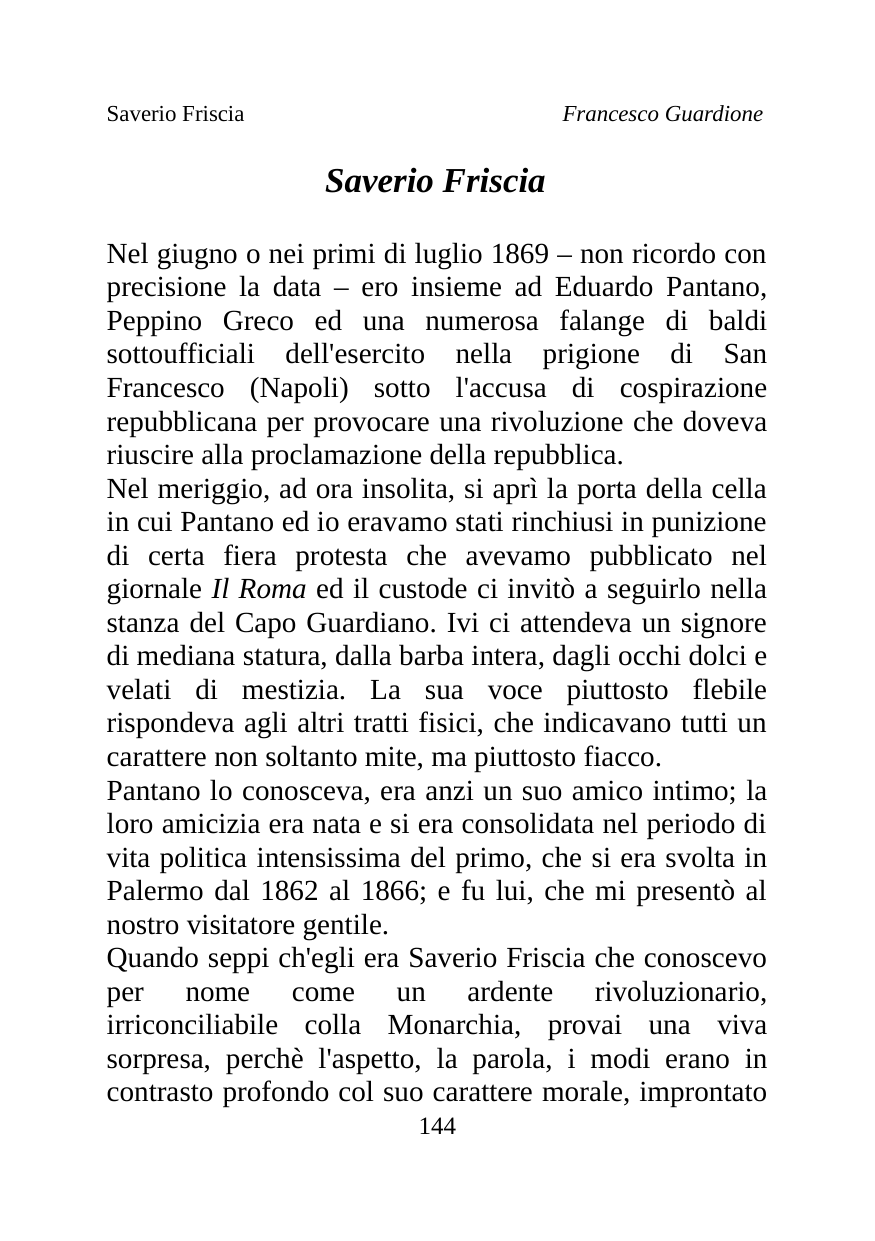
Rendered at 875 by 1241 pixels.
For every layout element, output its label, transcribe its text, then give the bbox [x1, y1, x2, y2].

text Pantano lo conosceva, era anzi un suo amico intimo; la loro amicizia era nata e si era consolidata nel periodo di vita politica intensissima del primo, che si era svolta in Palermo dal 1862 al 1866; e fu lui, che mi presentò al nostro visitatore gentile. [106, 773, 768, 940]
text Quando seppi ch'egli era Saverio Friscia che conoscevo per nome come un ardente rivoluzionario, irriconciliabile colla Monarchia, provai una viva sorpresa, perchè l'aspetto, la parola, i modi erano in contrasto profondo col suo carattere morale, improntato [106, 940, 768, 1108]
text Nel giugno o nei primi di luglio 1869 – non ricordo con precisione la data – ero insieme ad Eduardo Pantano, Peppino Greco ed una numerosa falange di baldi sottoufficiali dell'esercito nella prigione di San Francesco (Napoli) sotto l'accusa di cospirazione repubblicana per provocare una rivoluzione che doveva riuscire alla proclamazione della repubblica. [106, 236, 768, 471]
subtitle Saverio Friscia [106, 160, 768, 201]
text Nel meriggio, ad ora insolita, si aprì la porta della cella in cui Pantano ed io eravamo stati rinchiusi in punizione di certa fiera protesta che avevamo pubblicato nel giornale Il Roma ed il custode ci invitò a seguirlo nella stanza del Capo Guardiano. Ivi ci attendeva un signore di mediana statura, dalla barba intera, dagli occhi dolci e velati di mestizia. La sua voce piuttosto flebile rispondeva agli altri tratti fisici, che indicavano tutti un carattere non soltanto mite, ma piuttosto fiacco. [106, 471, 768, 773]
